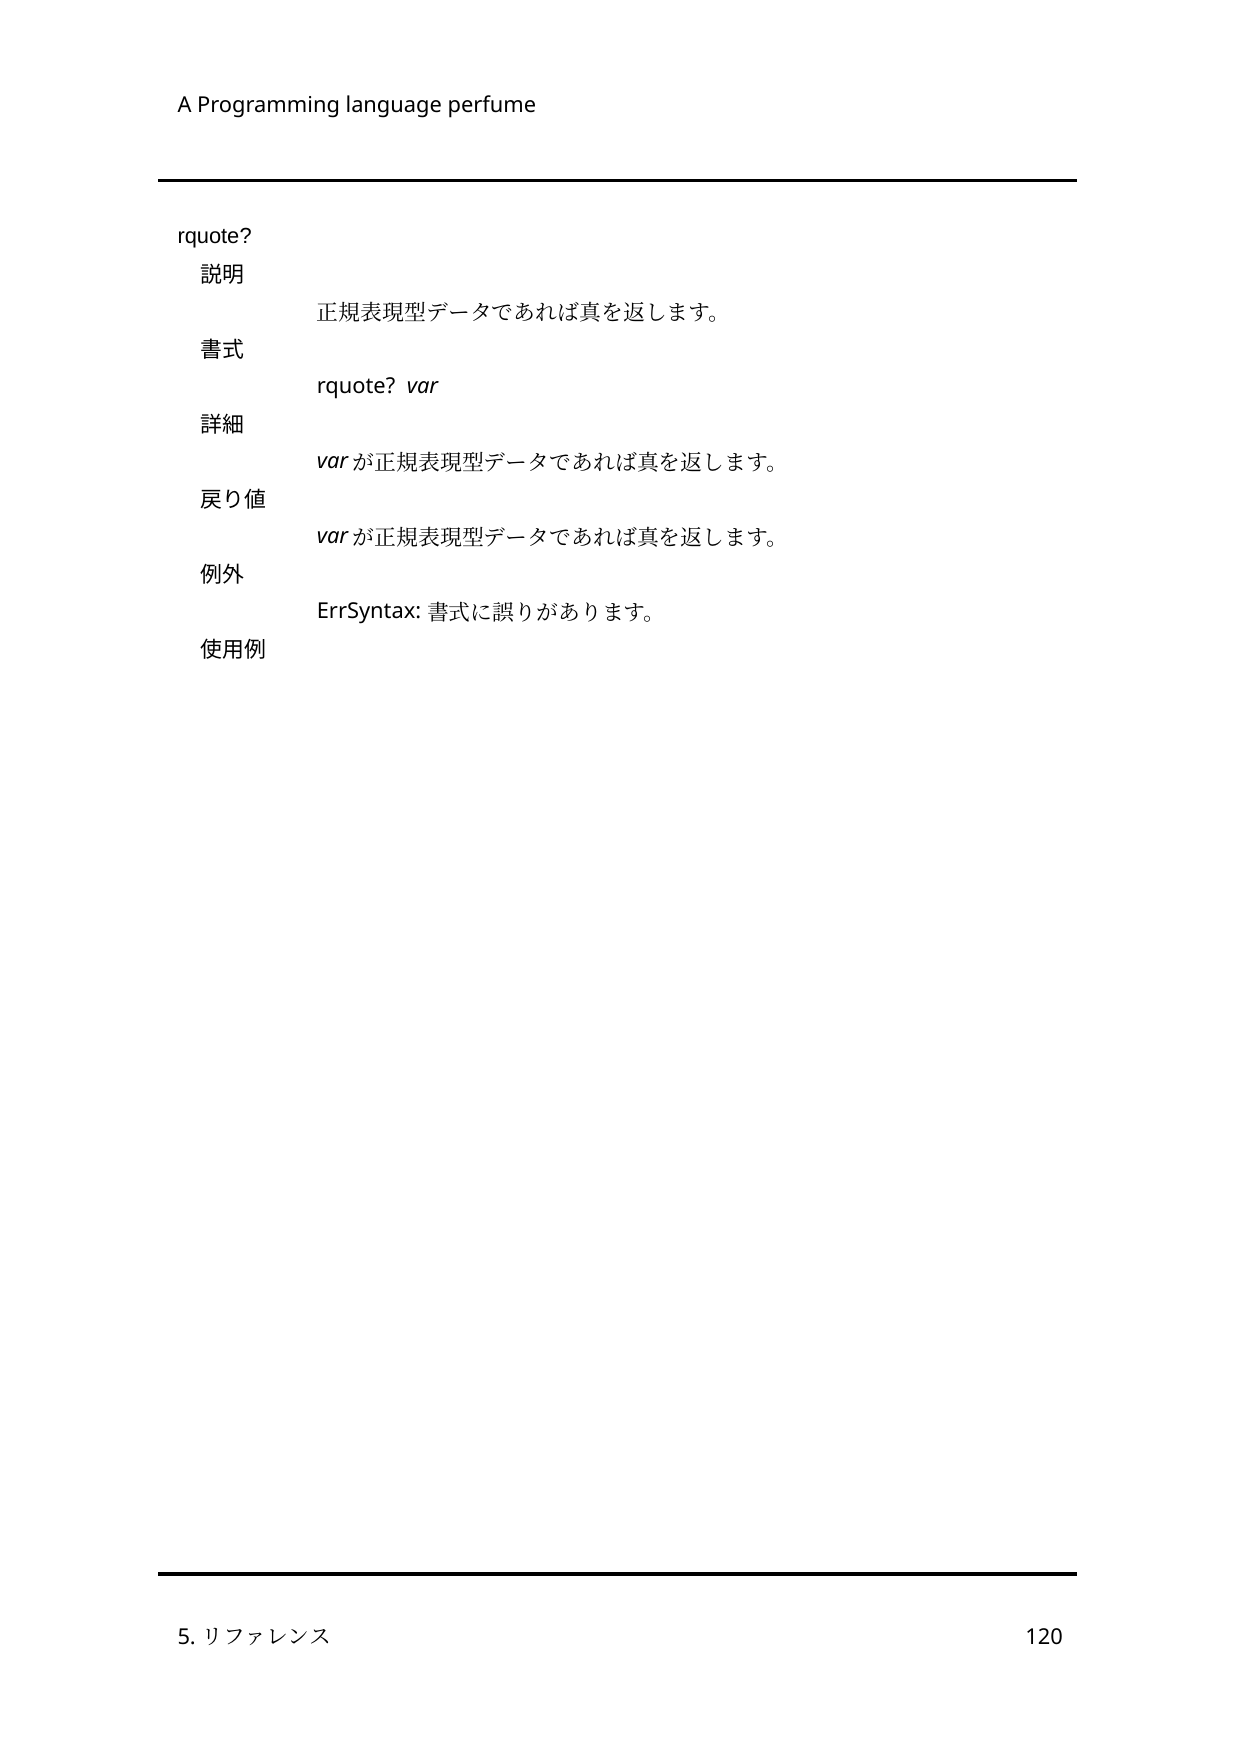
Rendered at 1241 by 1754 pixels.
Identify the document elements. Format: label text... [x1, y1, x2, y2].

subtitle rquote? [177, 217, 1063, 254]
table_cell varが正規表現型データであれば真を返します。 [317, 404, 1063, 479]
table_cell 例外 [200, 554, 317, 629]
table_cell 詳細 [200, 404, 317, 479]
table_cell 書式 [200, 329, 317, 404]
table_cell 使用例 [200, 629, 317, 704]
table_cell [317, 629, 1063, 704]
table_header 正規表現型データであれば真を返します。 [317, 254, 1063, 329]
table_cell rquote? var [317, 329, 1063, 404]
table_cell varが正規表現型データであれば真を返します。 [317, 479, 1063, 554]
table_header 説明 [200, 254, 317, 329]
table_cell ErrSyntax: 書式に誤りがあります。 [317, 554, 1063, 629]
table_cell 戻り値 [200, 479, 317, 554]
